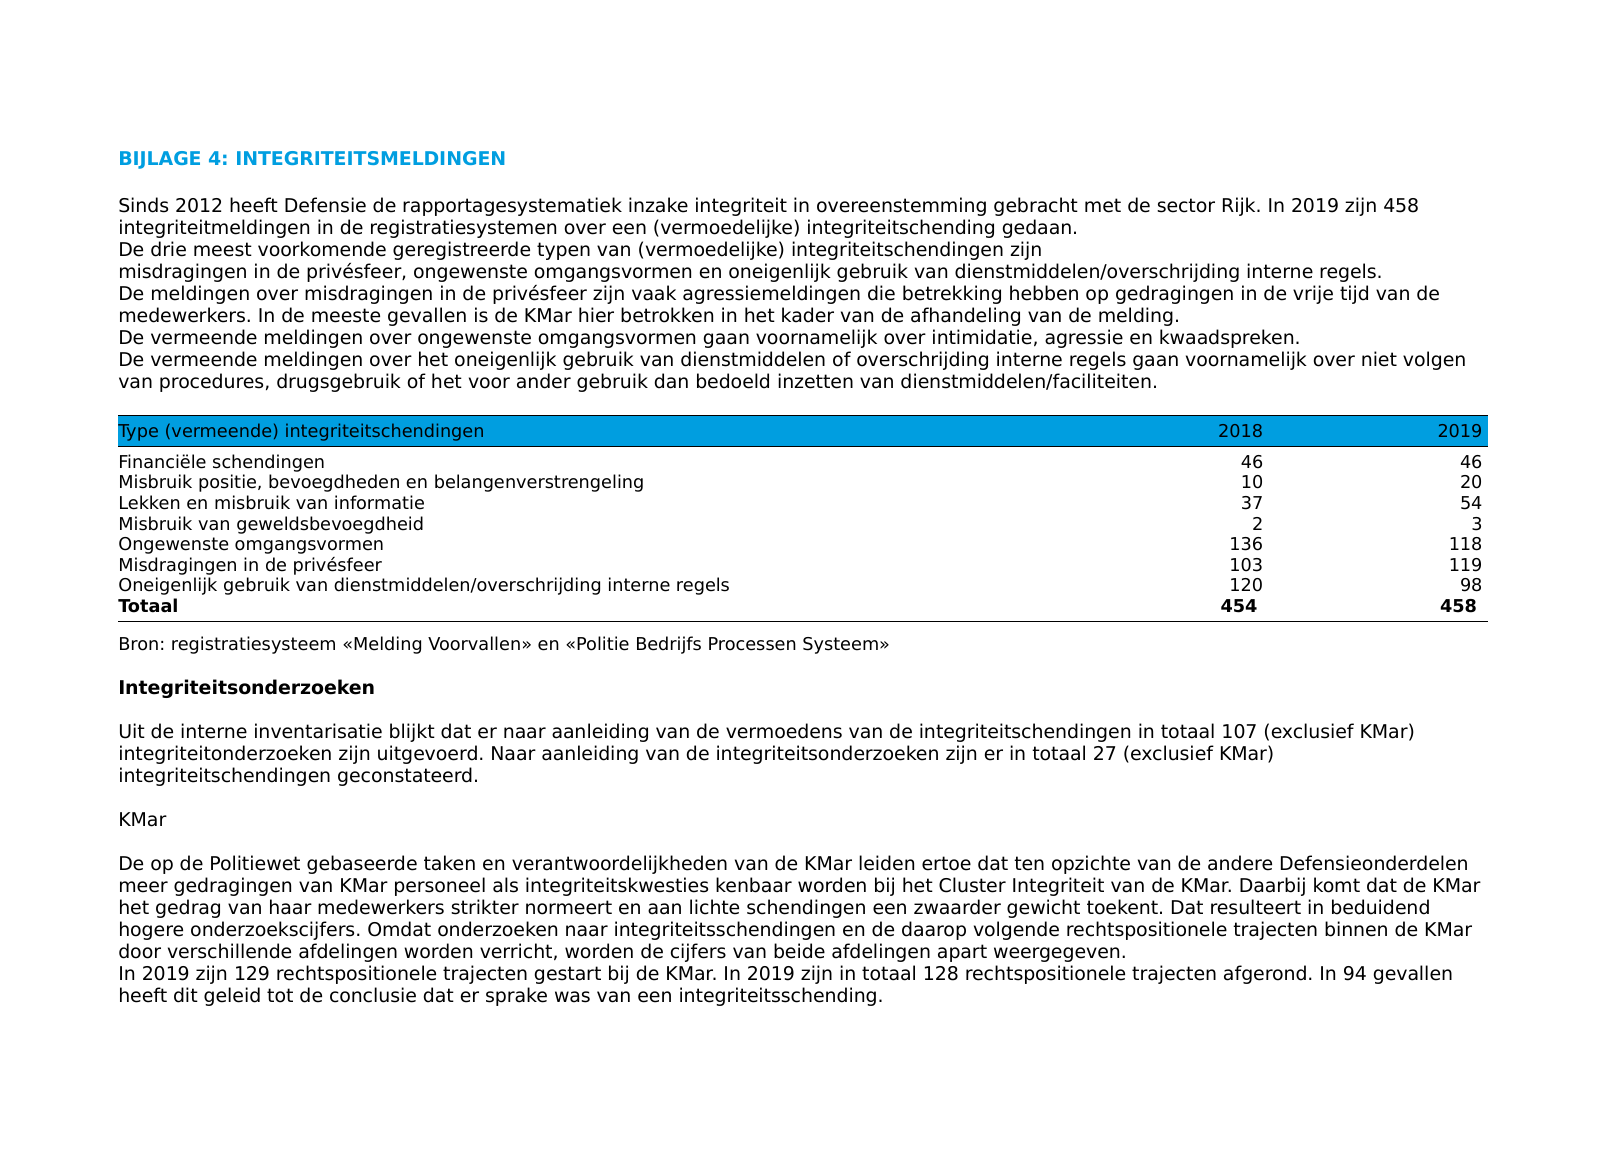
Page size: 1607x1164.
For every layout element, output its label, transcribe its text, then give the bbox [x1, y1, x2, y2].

text Sinds 2012 heeft Defensie de rapportagesystematiek inzake integriteit in overeenstemming gebracht met de sector Rijk. In 2019 zijn 458 integriteitmeldingen in de registratiesystemen over een (vermoedelijke) integriteitschending gedaan. [118, 195, 1488, 239]
table_cell Oneigenlijk gebruik van dienstmiddelen/overschrijding interne regels [118, 575, 1050, 596]
table_cell 20 [1269, 472, 1488, 493]
table_cell 103 [1050, 555, 1269, 575]
table_cell 37 [1050, 493, 1269, 513]
table_cell 46 [1050, 447, 1269, 472]
table_cell Bron: registratiesysteem «Melding Voorvallen» en «Politie Bedrijfs Processen Systeem» [118, 622, 1488, 655]
table_cell 98 [1269, 575, 1488, 596]
text misdragingen in de privésfeer, ongewenste omgangsvormen en oneigenlijk gebruik van dienstmiddelen/overschrijding interne regels. [118, 261, 1488, 283]
table_cell 119 [1269, 555, 1488, 575]
table_cell 458 [1269, 596, 1488, 621]
table_cell 3 [1269, 514, 1488, 534]
table_cell 118 [1269, 534, 1488, 555]
text De op de Politiewet gebaseerde taken en verantwoordelijkheden van de KMar leiden ertoe dat ten opzichte van de andere Defensieonderdelen meer gedragingen van KMar personeel als integriteitskwesties kenbaar worden bij het Cluster Integriteit van de KMar. Daarbij komt dat de KMar het gedrag van haar medewerkers strikter normeert en aan lichte schendingen een zwaarder gewicht toekent. Dat resulteert in beduidend hogere onderzoekscijfers. Omdat onderzoeken naar integriteitsschendingen en de daarop volgende rechtspositionele trajecten binnen de KMar door verschillende afdelingen worden verricht, worden de cijfers van beide afdelingen apart weergegeven. [118, 853, 1488, 963]
table_cell Financiële schendingen [118, 447, 1050, 472]
subtitle BIJLAGE 4: INTEGRITEITSMELDINGEN [118, 148, 1488, 170]
table_cell Ongewenste omgangsvormen [118, 534, 1050, 555]
table_header Type (vermeende) integriteitschendingen [118, 416, 1050, 446]
text De vermeende meldingen over het oneigenlijk gebruik van dienstmiddelen of overschrijding interne regels gaan voornamelijk over niet volgen van procedures, drugsgebruik of het voor ander gebruik dan bedoeld inzetten van dienstmiddelen/faciliteiten. [118, 349, 1488, 393]
table_cell Lekken en misbruik van informatie [118, 493, 1050, 513]
text De drie meest voorkomende geregistreerde typen van (vermoedelijke) integriteitschendingen zijn [118, 239, 1488, 261]
table_cell Misdragingen in de privésfeer [118, 555, 1050, 575]
table_cell 2 [1050, 514, 1269, 534]
table_cell 454 [1050, 596, 1269, 621]
table_cell 10 [1050, 472, 1269, 493]
table_cell Misbruik positie, bevoegdheden en belangenverstrengeling [118, 472, 1050, 493]
text Uit de interne inventarisatie blijkt dat er naar aanleiding van de vermoedens van de integriteitschendingen in totaal 107 (exclusief KMar) integriteitonderzoeken zijn uitgevoerd. Naar aanleiding van de integriteitsonderzoeken zijn er in totaal 27 (exclusief KMar) integriteitschendingen geconstateerd. [118, 721, 1488, 787]
table_cell Misbruik van geweldsbevoegdheid [118, 514, 1050, 534]
table_header 2019 [1269, 416, 1488, 446]
table_cell 46 [1269, 447, 1488, 472]
text De vermeende meldingen over ongewenste omgangsvormen gaan voornamelijk over intimidatie, agressie en kwaadspreken. [118, 327, 1488, 349]
table_header 2018 [1050, 416, 1269, 446]
table_cell Totaal [118, 596, 1050, 621]
table_cell 120 [1050, 575, 1269, 596]
text In 2019 zijn 129 rechtspositionele trajecten gestart bij de KMar. In 2019 zijn in totaal 128 rechtspositionele trajecten afgerond. In 94 gevallen heeft dit geleid tot de conclusie dat er sprake was van een integriteitsschending. [118, 963, 1488, 1007]
subtitle Integriteitsonderzoeken [118, 677, 1488, 699]
table_cell 136 [1050, 534, 1269, 555]
table_cell 54 [1269, 493, 1488, 513]
subtitle KMar [118, 809, 1488, 831]
text De meldingen over misdragingen in de privésfeer zijn vaak agressiemeldingen die betrekking hebben op gedragingen in de vrije tijd van de medewerkers. In de meeste gevallen is de KMar hier betrokken in het kader van de afhandeling van de melding. [118, 283, 1488, 327]
